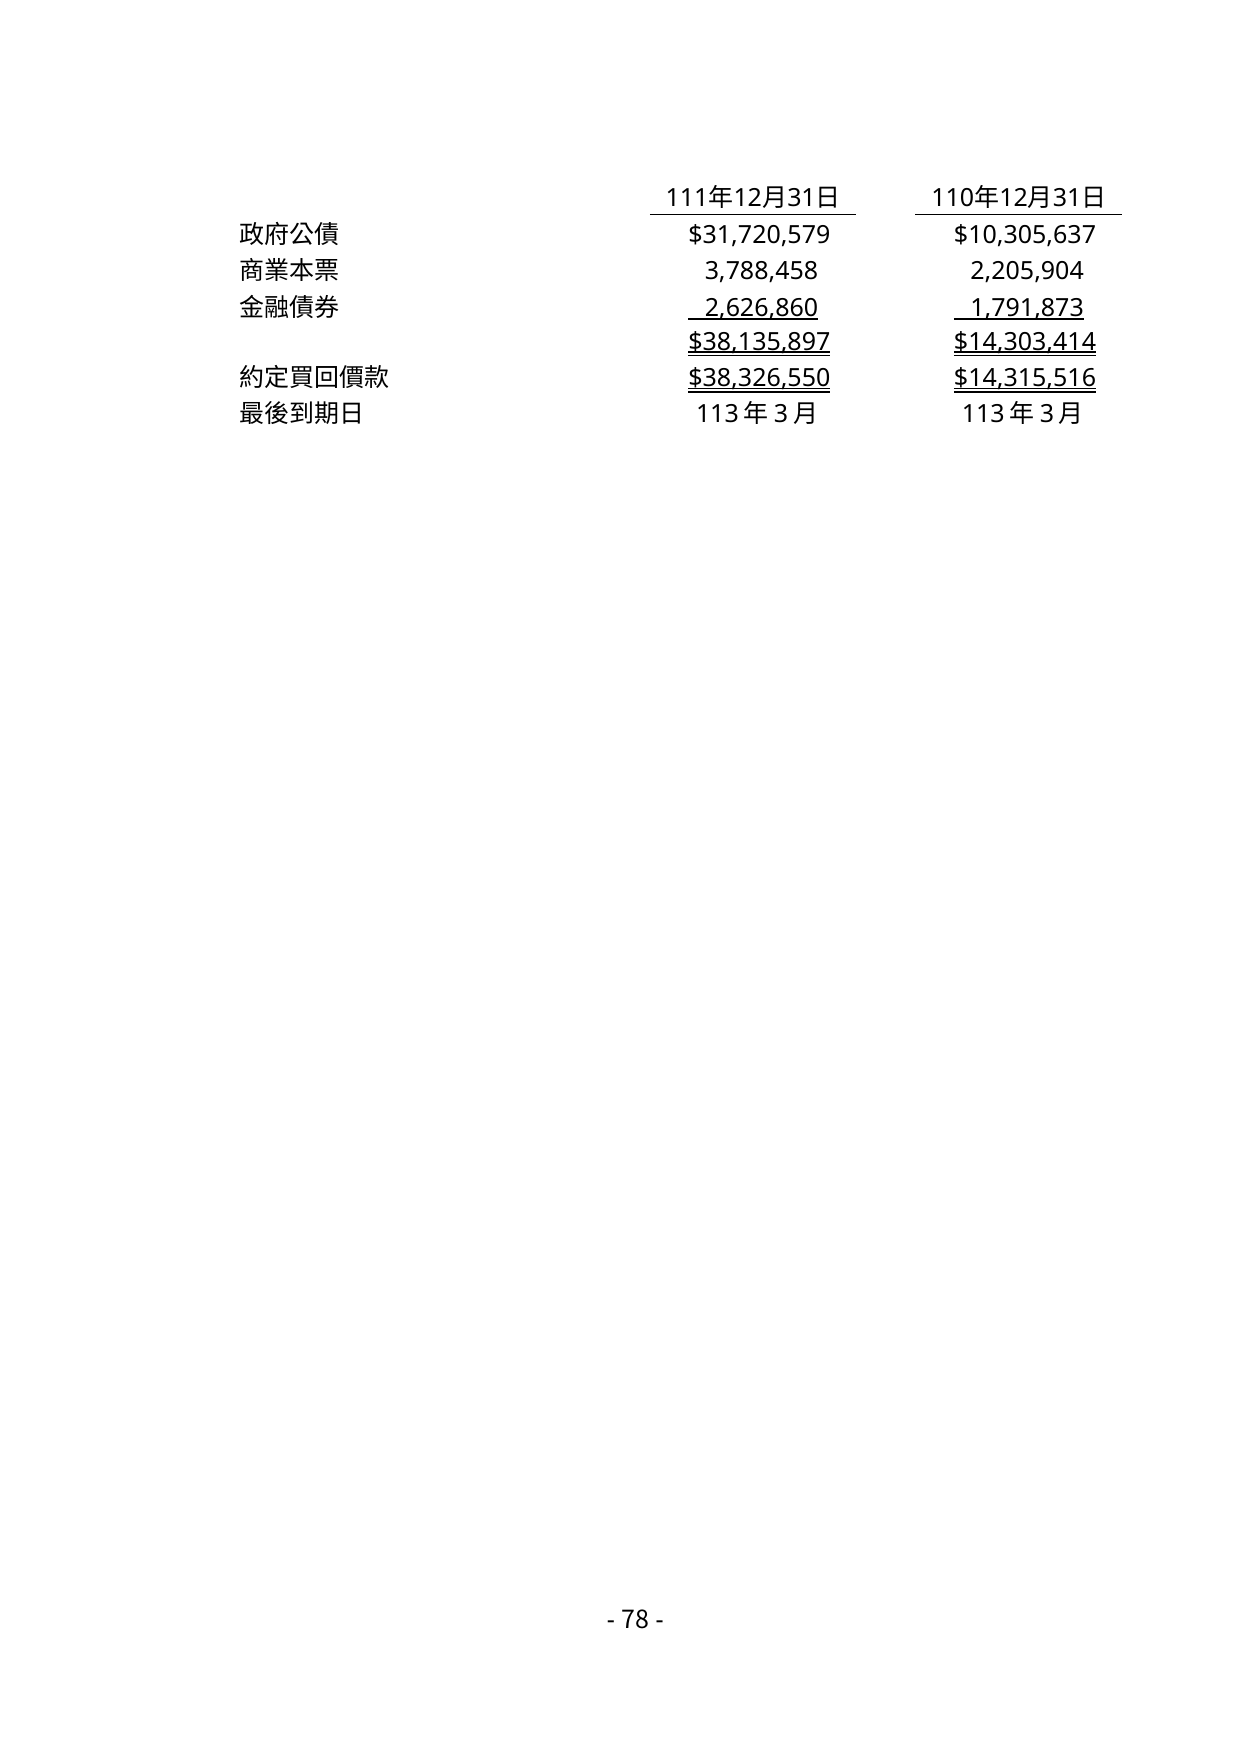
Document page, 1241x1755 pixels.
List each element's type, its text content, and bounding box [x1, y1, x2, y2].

table_cell $ 31,720,579 [650, 215, 856, 251]
table_cell 2,205,904 [915, 251, 1122, 287]
table_cell $ 14,303,414 [915, 323, 1122, 357]
table_cell [236, 323, 591, 357]
table_cell 2,626,860 [650, 287, 856, 323]
table_cell [856, 214, 915, 251]
table_cell [856, 357, 915, 393]
table_cell [856, 251, 915, 287]
table_cell 商業本票 [236, 251, 591, 287]
table_cell [856, 287, 915, 323]
table_cell [591, 214, 650, 251]
table_cell 113年3月 [915, 394, 1122, 430]
table_cell 3,788,458 [650, 251, 856, 287]
table_header [591, 177, 650, 213]
table_cell 政府公債 [236, 214, 591, 251]
table_cell [591, 251, 650, 287]
table_cell [591, 357, 650, 393]
table_cell [591, 287, 650, 323]
table_cell [856, 323, 915, 357]
table_cell $ 10,305,637 [915, 215, 1122, 251]
table_cell 最後到期日 [236, 394, 591, 430]
table_header 111年12月31日 [650, 177, 856, 213]
table_cell [591, 394, 650, 430]
table_header 110年12月31日 [915, 177, 1122, 213]
table_cell $ 38,326,550 [650, 357, 856, 393]
table_header [856, 177, 915, 213]
table_cell [591, 323, 650, 357]
table_cell $ 14,315,516 [915, 357, 1122, 393]
table_cell [856, 394, 915, 430]
table_cell 金融債券 [236, 287, 591, 323]
table_cell 約定買回價款 [236, 357, 591, 393]
table_cell $ 38,135,897 [650, 323, 856, 357]
table_cell 1,791,873 [915, 287, 1122, 323]
table_header [236, 177, 591, 213]
table_cell 113年3月 [650, 394, 856, 430]
